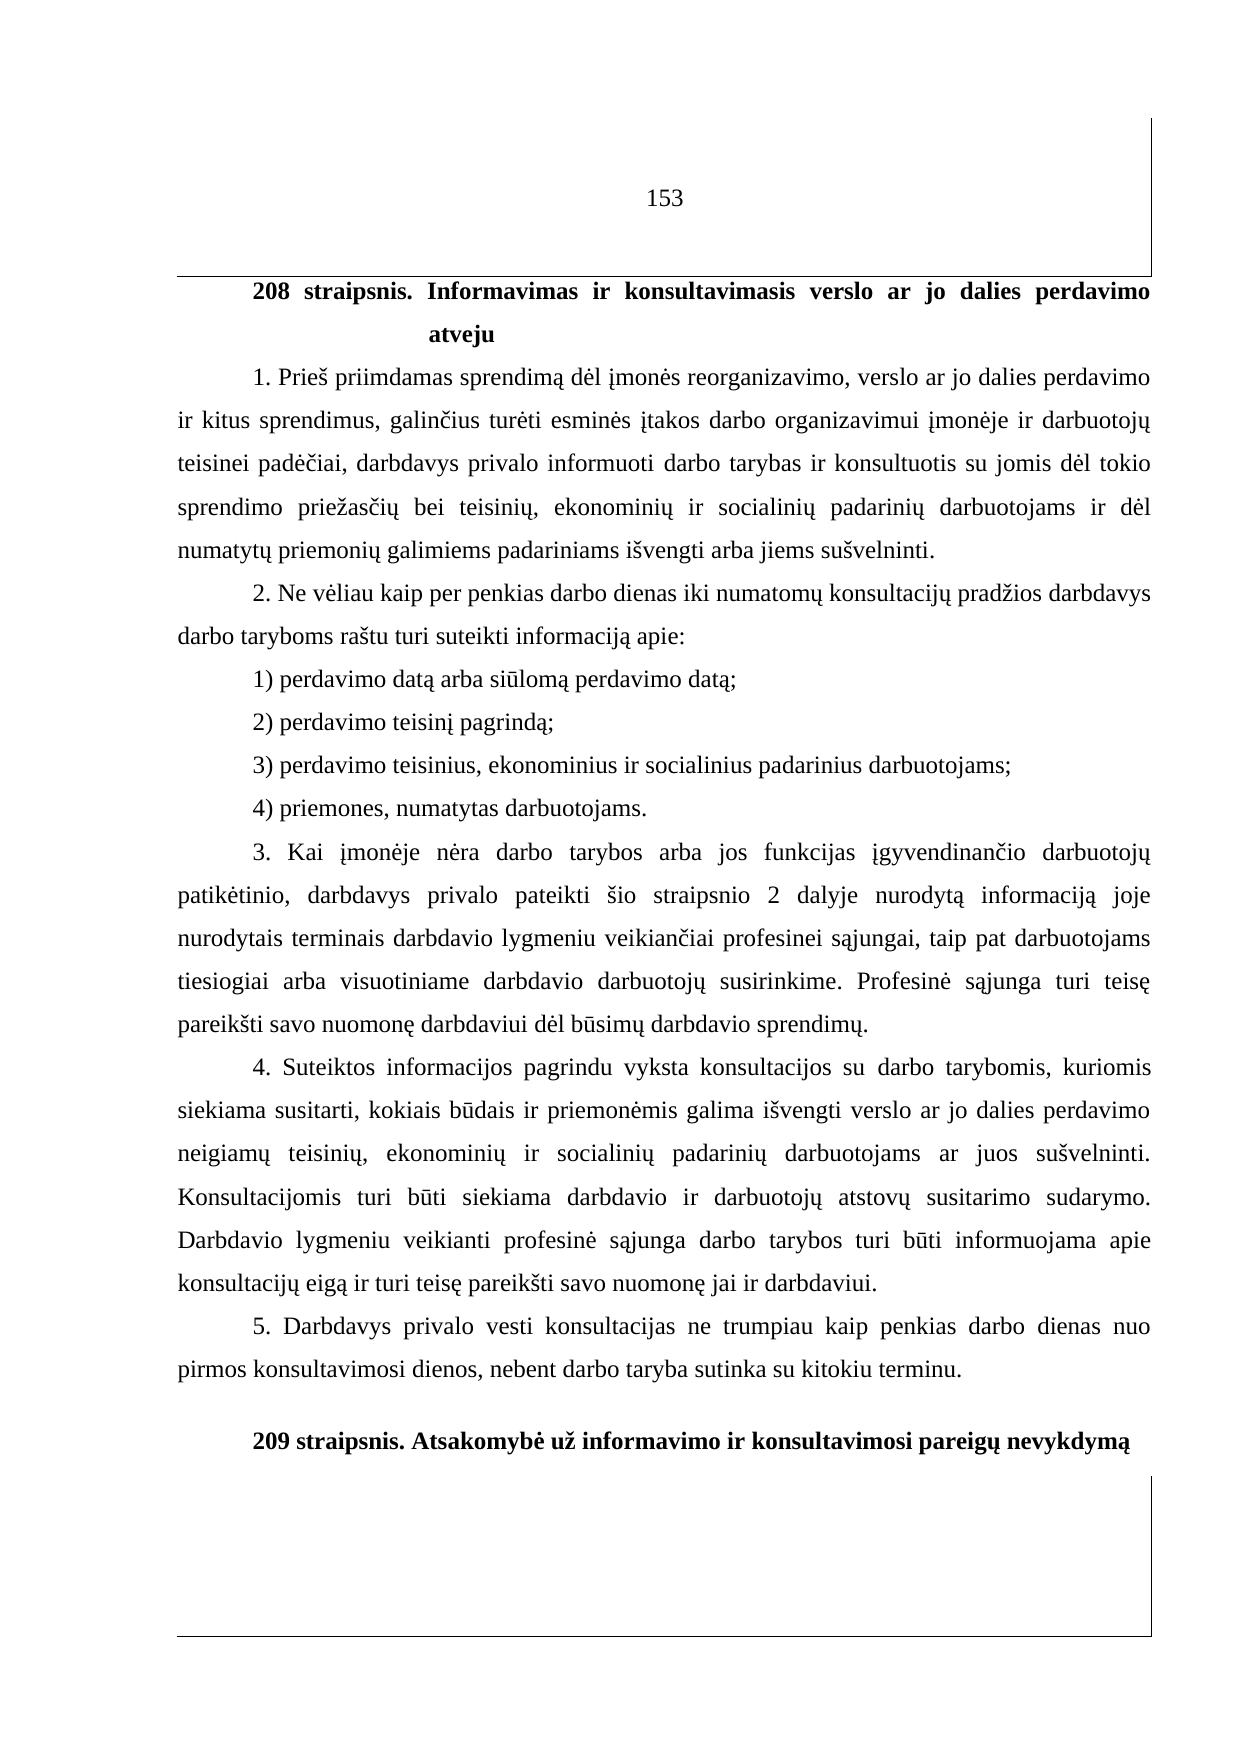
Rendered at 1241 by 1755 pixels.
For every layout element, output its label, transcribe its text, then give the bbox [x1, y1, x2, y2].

subtitle 209 straipsnis. Atsakomybė už informavimo ir konsultavimosi pareigų nevykdymą [177, 1426, 1152, 1455]
subtitle 208 straipsnis. Informavimas ir konsultavimasis verslo ar jo dalies perdavimo atveju [252, 276, 1152, 348]
text 4) priemones, numatytas darbuotojams. [177, 793, 1152, 822]
text 1) perdavimo datą arba siūlomą perdavimo datą; [177, 664, 1152, 693]
text 4. Suteiktos informacijos pagrindu vyksta konsultacijos su darbo tarybomis, kuriomis siekiama susitarti, kokiais būdais ir priemonėmis galima išvengti verslo ar jo dalies perdavimo neigiamų teisinių, ekonominių ir socialinių padarinių darbuotojams ar juos sušvelninti. Konsultacijomis turi būti siekiama darbdavio ir darbuotojų atstovų susitarimo sudarymo. Darbdavio lygmeniu veikianti profesinė sąjunga darbo tarybos turi būti informuojama apie konsultacijų eigą ir turi teisę pareikšti savo nuomonę jai ir darbdaviui. [177, 1052, 1152, 1297]
text 3) perdavimo teisinius, ekonominius ir socialinius padarinius darbuotojams; [177, 750, 1152, 779]
text 2) perdavimo teisinį pagrindą; [177, 707, 1152, 736]
text 1. Prieš priimdamas sprendimą dėl įmonės reorganizavimo, verslo ar jo dalies perdavimo ir kitus sprendimus, galinčius turėti esminės įtakos darbo organizavimui įmonėje ir darbuotojų teisinei padėčiai, darbdavys privalo informuoti darbo tarybas ir konsultuotis su jomis dėl tokio sprendimo priežasčių bei teisinių, ekonominių ir socialinių padarinių darbuotojams ir dėl numatytų priemonių galimiems padariniams išvengti arba jiems sušvelninti. [177, 362, 1152, 563]
text 2. Ne vėliau kaip per penkias darbo dienas iki numatomų konsultacijų pradžios darbdavys darbo taryboms raštu turi suteikti informaciją apie: [177, 578, 1152, 650]
text 3. Kai įmonėje nėra darbo tarybos arba jos funkcijas įgyvendinančio darbuotojų patikėtinio, darbdavys privalo pateikti šio straipsnio 2 dalyje nurodytą informaciją joje nurodytais terminais darbdavio lygmeniu veikiančiai profesinei sąjungai, taip pat darbuotojams tiesiogiai arba visuotiniame darbdavio darbuotojų susirinkime. Profesinė sąjunga turi teisę pareikšti savo nuomonę darbdaviui dėl būsimų darbdavio sprendimų. [177, 837, 1152, 1038]
text 5. Darbdavys privalo vesti konsultacijas ne trumpiau kaip penkias darbo dienas nuo pirmos konsultavimosi dienos, nebent darbo taryba sutinka su kitokiu terminu. [177, 1311, 1152, 1383]
